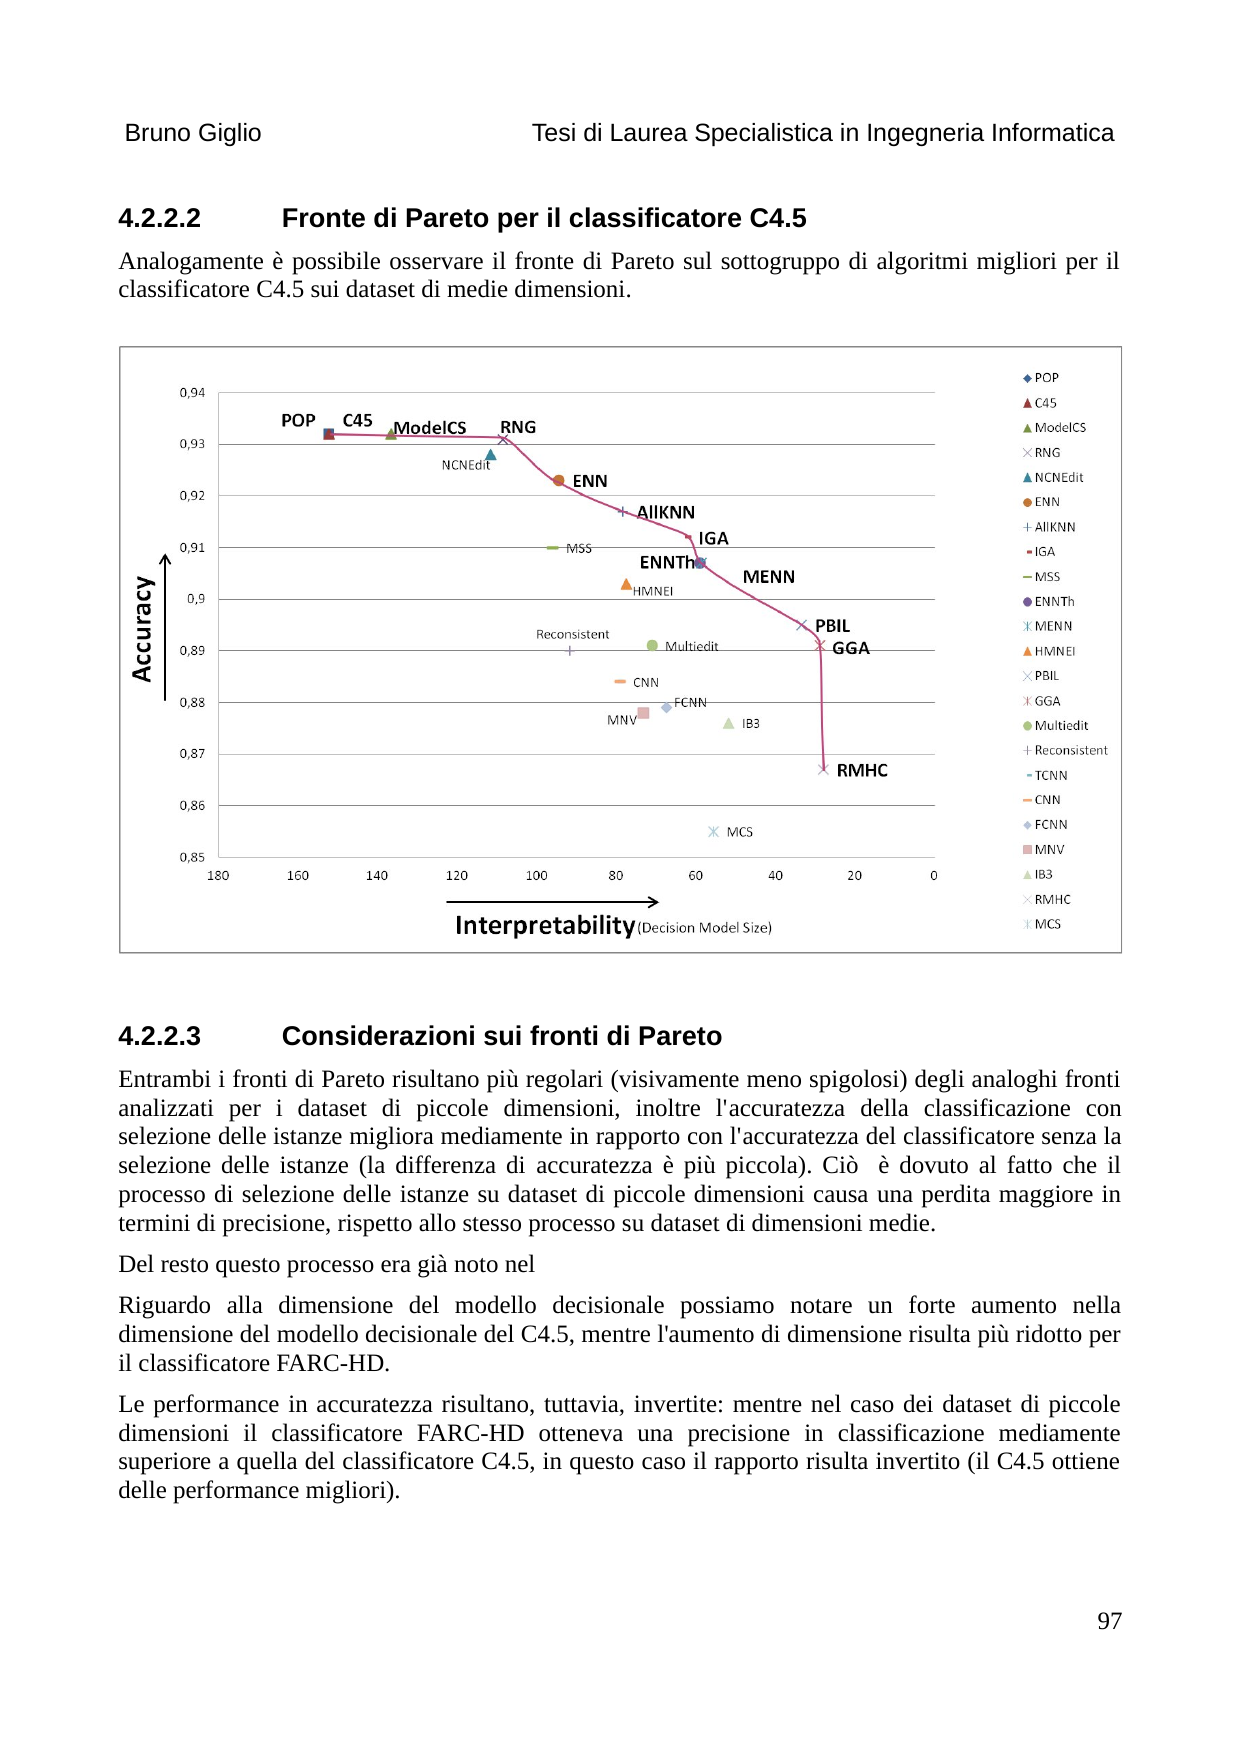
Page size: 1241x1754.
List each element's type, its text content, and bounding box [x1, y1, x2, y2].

text Analogamente è possibile osservare il fronte di Pareto sul sottogruppo di algoritmi migliori per il classificatore C4.5 sui dataset di medie dimensioni. [118, 246, 1122, 303]
picture [118, 345, 1123, 954]
text Riguardo alla dimensione del modello decisionale possiamo notare un forte aumento nella dimensione del modello decisionale del C4.5, mentre l'aumento di dimensione risulta più ridotto per il classificatore FARC-HD. [118, 1290, 1122, 1376]
subtitle Fronte di Pareto per il classificatore C4.5 [118, 202, 1122, 233]
text Le performance in accuratezza risultano, tuttavia, invertite: mentre nel caso dei dataset di piccole dimensioni il classificatore FARC-HD otteneva una precisione in classificazione mediamente superiore a quella del classificatore C4.5, in questo caso il rapporto risulta invertito (il C4.5 ottiene delle performance migliori). [118, 1389, 1122, 1504]
text Entrambi i fronti di Pareto risultano più regolari (visivamente meno spigolosi) degli analoghi fronti analizzati per i dataset di piccole dimensioni, inoltre l'accuratezza della classificazione con selezione delle istanze migliora mediamente in rapporto con l'accuratezza del classificatore senza la selezione delle istanze (la differenza di accuratezza è più piccola). Ciò è dovuto al fatto che il processo di selezione delle istanze su dataset di piccole dimensioni causa una perdita maggiore in termini di precisione, rispetto allo stesso processo su dataset di dimensioni medie. [118, 1064, 1122, 1236]
text Del resto questo processo era già noto nel [118, 1249, 1122, 1278]
subtitle Considerazioni sui fronti di Pareto [118, 1020, 1122, 1051]
